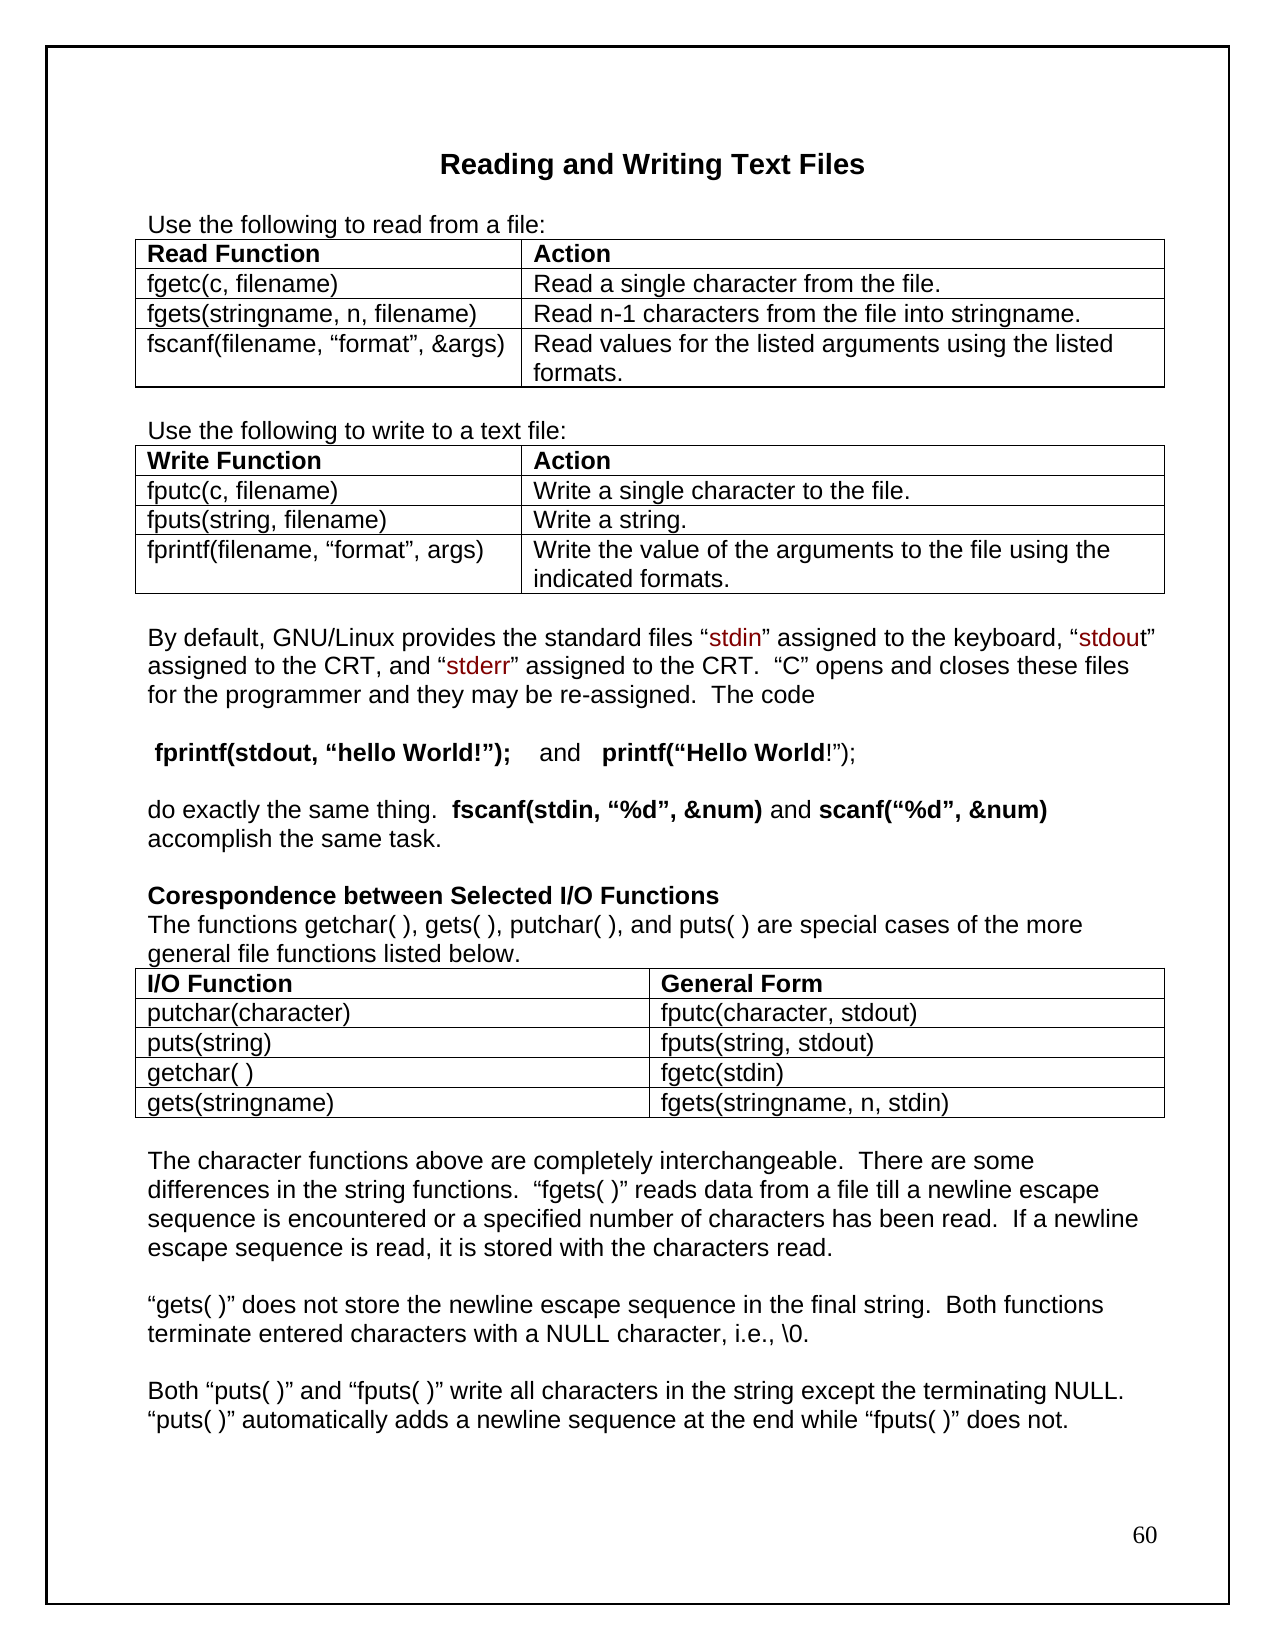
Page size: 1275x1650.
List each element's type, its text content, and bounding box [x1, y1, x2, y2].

text Use the following to read from a file: [147, 210, 1158, 238]
table_header Write Function [136, 446, 521, 475]
table_cell fgetc(stdin) [650, 1058, 1164, 1087]
table_header I/O Function [136, 969, 649, 997]
text “gets( )” does not store the newline escape sequence in the final string. Both functions terminate entered characters with a NULL character, i.e., \0. [147, 1290, 1158, 1348]
table_cell gets(stringname) [136, 1088, 649, 1117]
text Corespondence between Selected I/O Functions [147, 881, 1158, 910]
table_cell fgets(stringname, n, filename) [136, 299, 521, 328]
table_cell Write a single character to the file. [522, 476, 1164, 504]
table_cell fputs(string, filename) [136, 506, 521, 534]
text By default, GNU/Linux provides the standard files “stdin” assigned to the keyboard, “stdout” assigned to the CRT, and “stderr” assigned to the CRT. “C” opens and closes these files for the programmer and they may be re-assigned. The code [147, 623, 1158, 709]
table_cell puts(string) [136, 1028, 649, 1057]
table_cell fputc(c, filename) [136, 476, 521, 504]
table_header General Form [650, 969, 1164, 997]
text Use the following to write to a text file: [147, 416, 1158, 445]
table_cell fprintf(filename, “format”, args) [136, 535, 521, 593]
text fprintf(stdout, “hello World!”); and printf(“Hello World!”); [147, 738, 1158, 766]
table_header Read Function [136, 240, 521, 268]
table_cell Read n-1 characters from the file into stringname. [522, 299, 1164, 328]
text do exactly the same thing. fscanf(stdin, “%d”, &num) and scanf(“%d”, &num) accomplish the same task. [147, 795, 1158, 853]
table_cell fputc(character, stdout) [650, 999, 1164, 1027]
table_cell putchar(character) [136, 999, 649, 1027]
table_cell Write a string. [522, 506, 1164, 534]
text Both “puts( )” and “fputs( )” write all characters in the string except the terminating NULL. “puts( )” automatically adds a newline sequence at the end while “fputs( )” does not. [147, 1376, 1158, 1434]
table_header Action [522, 446, 1164, 475]
text The character functions above are completely interchangeable. There are some differences in the string functions. “fgets( )” reads data from a file till a newline escape sequence is encountered or a specified number of characters has been read. If a newline escape sequence is read, it is stored with the characters read. [147, 1146, 1158, 1261]
table_cell Write the value of the arguments to the file using the indicated formats. [522, 535, 1164, 593]
table_cell Read values for the listed arguments using the listed formats. [522, 329, 1164, 386]
table_cell fgets(stringname, n, stdin) [650, 1088, 1164, 1117]
table_cell fscanf(filename, “format”, &args) [136, 329, 521, 386]
table_cell fputs(string, stdout) [650, 1028, 1164, 1057]
table_header Action [522, 240, 1164, 268]
table_cell fgetc(c, filename) [136, 269, 521, 298]
text Reading and Writing Text Files [147, 147, 1158, 181]
text The functions getchar( ), gets( ), putchar( ), and puts( ) are special cases of the more general file functions listed below. [147, 910, 1158, 968]
table_cell Read a single character from the file. [522, 269, 1164, 298]
table_cell getchar( ) [136, 1058, 649, 1087]
